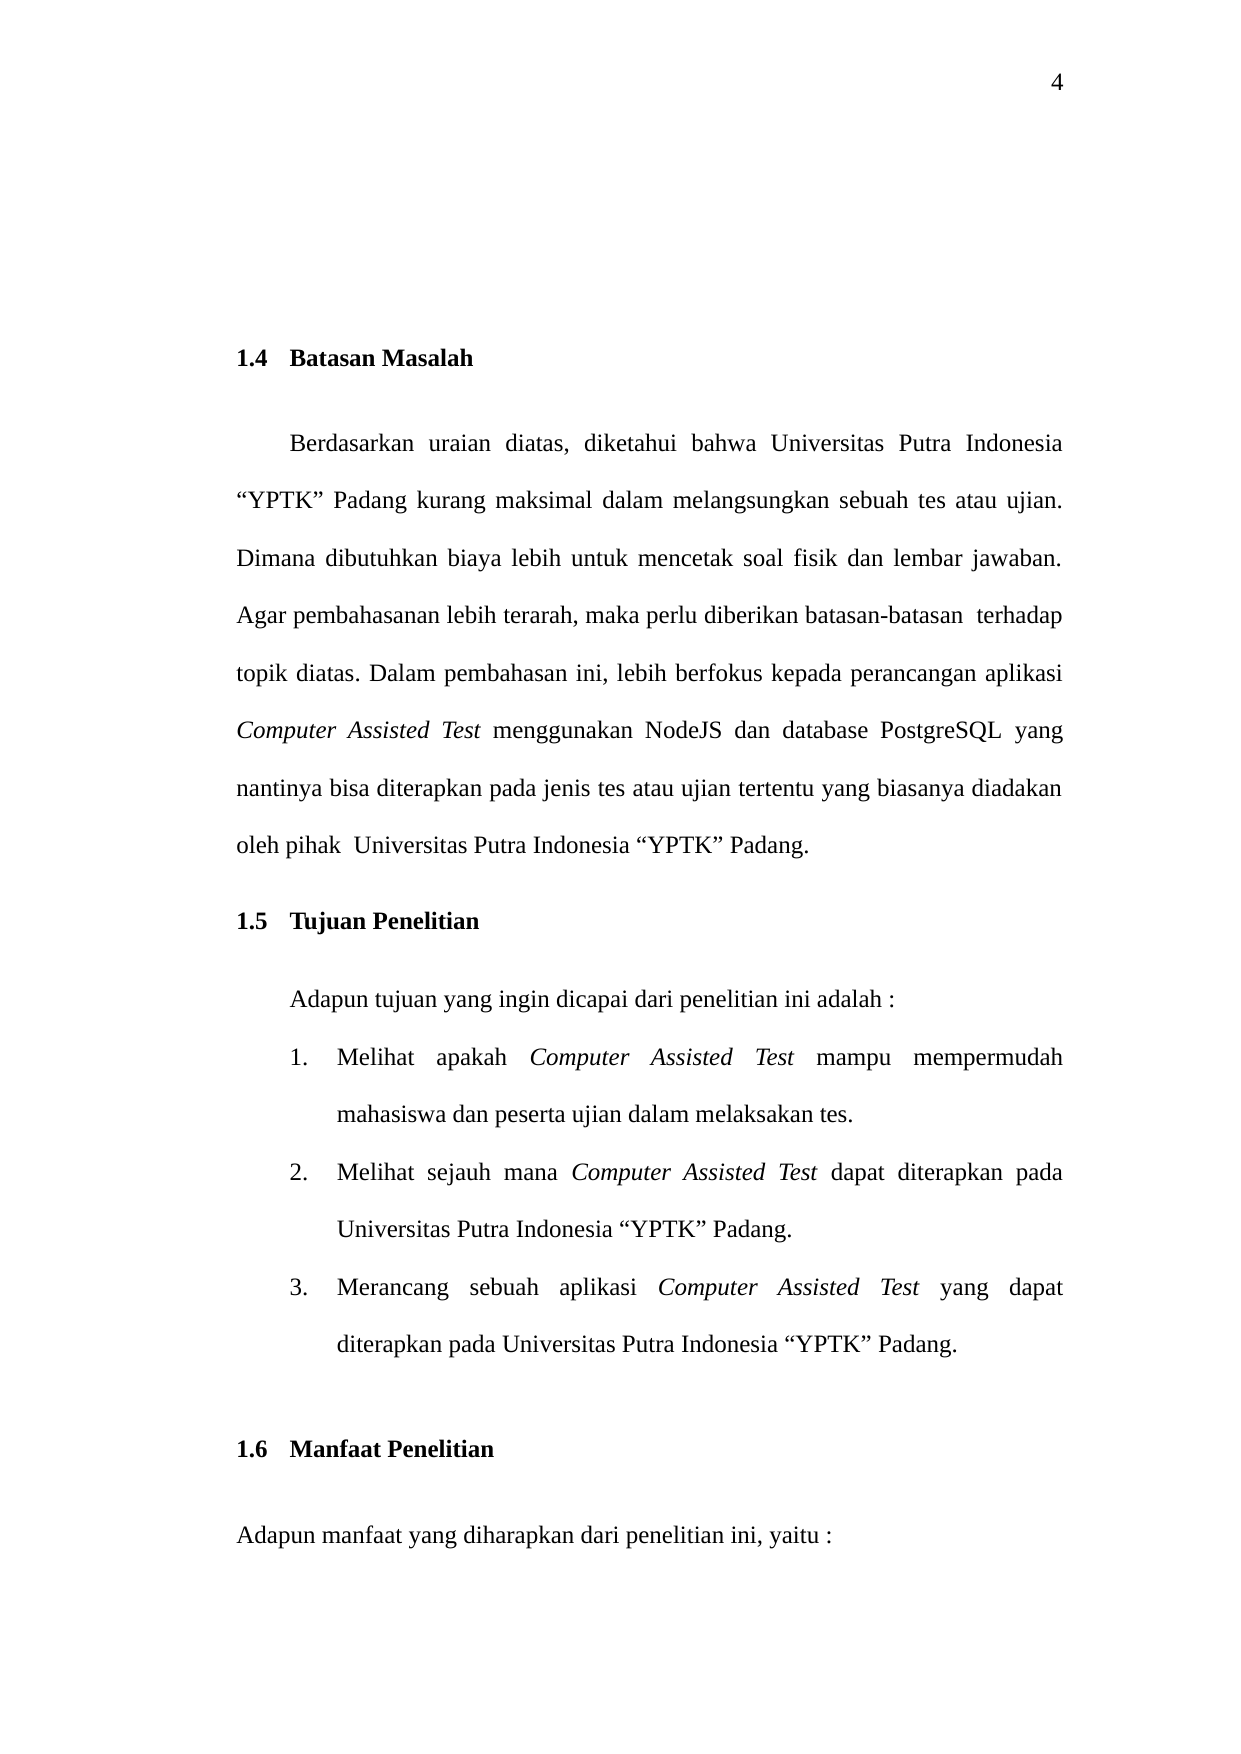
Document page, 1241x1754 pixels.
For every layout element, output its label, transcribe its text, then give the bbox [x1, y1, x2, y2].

list Melihat sejauh mana Computer Assisted Test dapat diterapkan pada Universitas Putra Indonesia “YPTK” Padang. [289, 1157, 1063, 1243]
text Adapun manfaat yang diharapkan dari penelitian ini, yaitu : [236, 1520, 1063, 1548]
list Melihat apakah Computer Assisted Test mampu mempermudah mahasiswa dan peserta ujian dalam melaksakan tes. [289, 1042, 1063, 1128]
text Berdasarkan uraian diatas, diketahui bahwa Universitas Putra Indonesia “YPTK” Padang kurang maksimal dalam melangsungkan sebuah tes atau ujian. Dimana dibutuhkan biaya lebih untuk mencetak soal fisik dan lembar jawaban. Agar pembahasanan lebih terarah, maka perlu diberikan batasan-batasan terhadap topik diatas. Dalam pembahasan ini, lebih berfokus kepada perancangan aplikasi Computer Assisted Test menggunakan NodeJS dan database PostgreSQL yang nantinya bisa diterapkan pada jenis tes atau ujian tertentu yang biasanya diadakan oleh pihak Universitas Putra Indonesia “YPTK” Padang. [236, 428, 1063, 859]
text Adapun tujuan yang ingin dicapai dari penelitian ini adalah : [236, 984, 1063, 1013]
subtitle 1.4 Batasan Masalah [236, 295, 1063, 384]
list Merancang sebuah aplikasi Computer Assisted Test yang dapat diterapkan pada Universitas Putra Indonesia “YPTK” Padang. [289, 1272, 1063, 1358]
subtitle 1.6 Manfaat Penelitian [236, 1387, 1063, 1476]
subtitle 1.5 Tujuan Penelitian [236, 888, 1063, 940]
